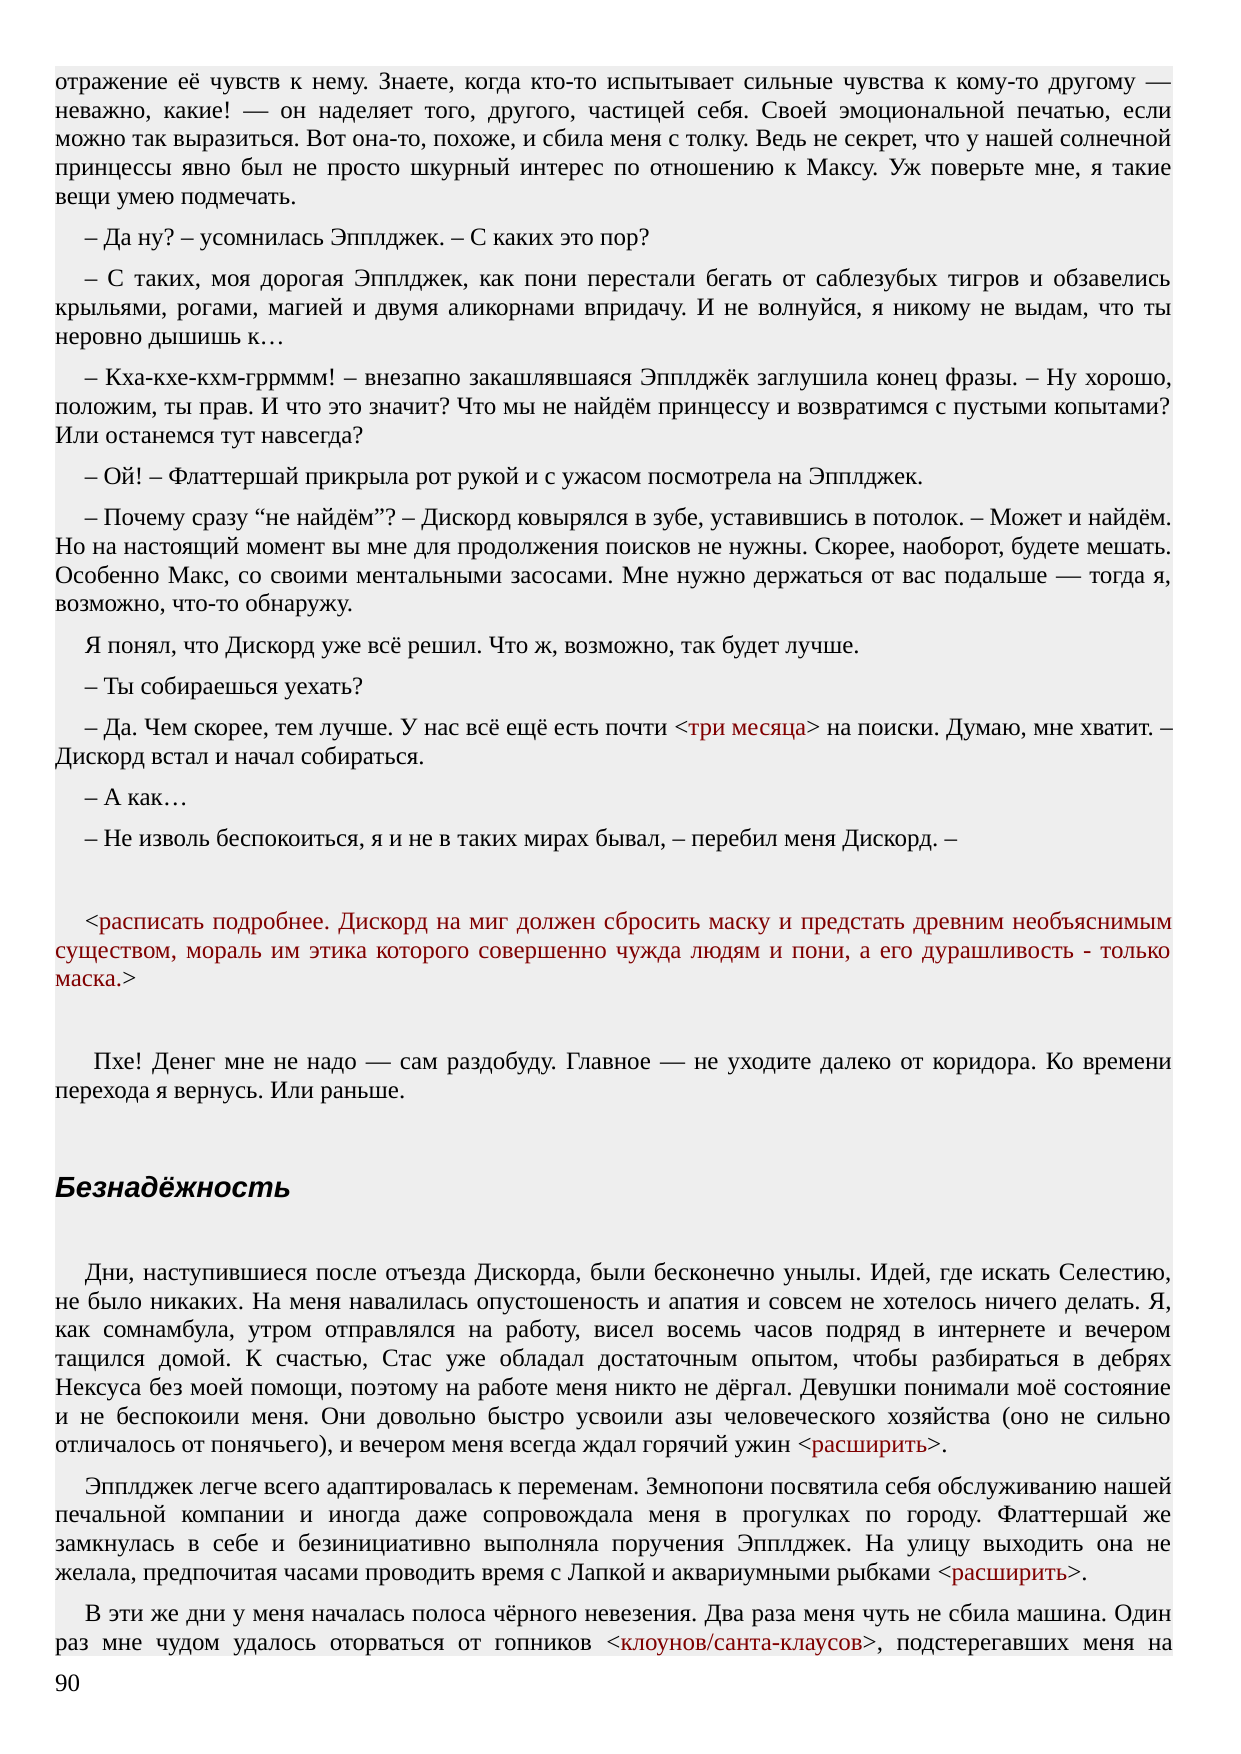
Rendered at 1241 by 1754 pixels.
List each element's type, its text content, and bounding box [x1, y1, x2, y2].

text <расписать подробнее. Дискорд на миг должен сбросить маску и предстать древним необъяснимым существом, мораль им этика которого совершенно чужда людям и пони, а его дурашливость - только маска.> [55, 906, 1173, 992]
text – Да ну? – усомнилась Эпплджек. – С каких это пор? [55, 222, 1173, 251]
text Эпплджек легче всего адаптировалась к переменам. Земнопони посвятила себя обслуживанию нашей печальной компании и иногда даже сопровождала меня в прогулках по городу. Флаттершай же замкнулась в себе и безинициативно выполняла поручения Эпплджек. На улицу выходить она не желала, предпочитая часами проводить время с Лапкой и аквариумными рыбками <расширить>. [55, 1471, 1173, 1586]
text Дни, наступившиеся после отъезда Дискорда, были бесконечно унылы. Идей, где искать Селестию, не было никаких. На меня навалилась опустошеность и апатия и совсем не хотелось ничего делать. Я, как сомнамбула, утром отправлялся на работу, висел восемь часов подряд в интернете и вечером тащился домой. К счастью, Стас уже обладал достаточным опытом, чтобы разбираться в дебрях Нексуса без моей помощи, поэтому на работе меня никто не дёргал. Девушки понимали моё состояние и не беспокоили меня. Они довольно быстро усвоили азы человеческого хозяйства (оно не сильно отличалось от понячьего), и вечером меня всегда ждал горячий ужин <расширить>. [55, 1257, 1173, 1458]
subtitle Безнадёжность [55, 1170, 1173, 1203]
text отражение её чувств к нему. Знаете, когда кто-то испытывает сильные чувства к кому-то другому — неважно, какие! — он наделяет того, другого, частицей себя. Своей эмоциональной печатью, если можно так выразиться. Вот она-то, похоже, и сбила меня с толку. Ведь не секрет, что у нашей солнечной принцессы явно был не просто шкурный интерес по отношению к Максу. Уж поверьте мне, я такие вещи умею подмечать. [55, 66, 1173, 210]
text – Да. Чем скорее, тем лучше. У нас всё ещё есть почти <три месяца> на поиски. Думаю, мне хватит. – Дискорд встал и начал собираться. [55, 712, 1173, 770]
text – Ой! – Флаттершай прикрыла рот рукой и с ужасом посмотрела на Эпплджек. [55, 461, 1173, 490]
text – Не изволь беспокоиться, я и не в таких мирах бывал, – перебил меня Дискорд. – [55, 823, 1173, 852]
text – Кха-кхе-кхм-гррммм! – внезапно закашлявшаяся Эпплджёк заглушила конец фразы. – Ну хорошо, положим, ты прав. И что это значит? Что мы не найдём принцессу и возвратимся с пустыми копытами? Или останемся тут навсегда? [55, 362, 1173, 448]
text – С таких, моя дорогая Эпплджек, как пони перестали бегать от саблезубых тигров и обзавелись крыльями, рогами, магией и двумя аликорнами впридачу. И не волнуйся, я никому не выдам, что ты неровно дышишь к… [55, 263, 1173, 350]
text В эти же дни у меня началась полоса чёрного невезения. Два раза меня чуть не сбила машина. Один раз мне чудом удалось оторваться от гопников <клоунов/санта-клаусов>, подстерегавших меня на [55, 1598, 1173, 1656]
text – Ты собираешься уехать? [55, 671, 1173, 700]
text – Почему сразу “не найдём”? – Дискорд ковырялся в зубе, уставившись в потолок. – Может и найдём. Но на настоящий момент вы мне для продолжения поисков не нужны. Скорее, наоборот, будете мешать. Особенно Макс, со своими ментальными засосами. Мне нужно держаться от вас подальше — тогда я, возможно, что-то обнаружу. [55, 502, 1173, 617]
text – А как… [55, 782, 1173, 811]
text Я понял, что Дискорд уже всё решил. Что ж, возможно, так будет лучше. [55, 630, 1173, 658]
text Пхе! Денег мне не надо — сам раздобуду. Главное — не уходите далеко от коридора. Ко времени перехода я вернусь. Или раньше. [55, 1046, 1173, 1103]
